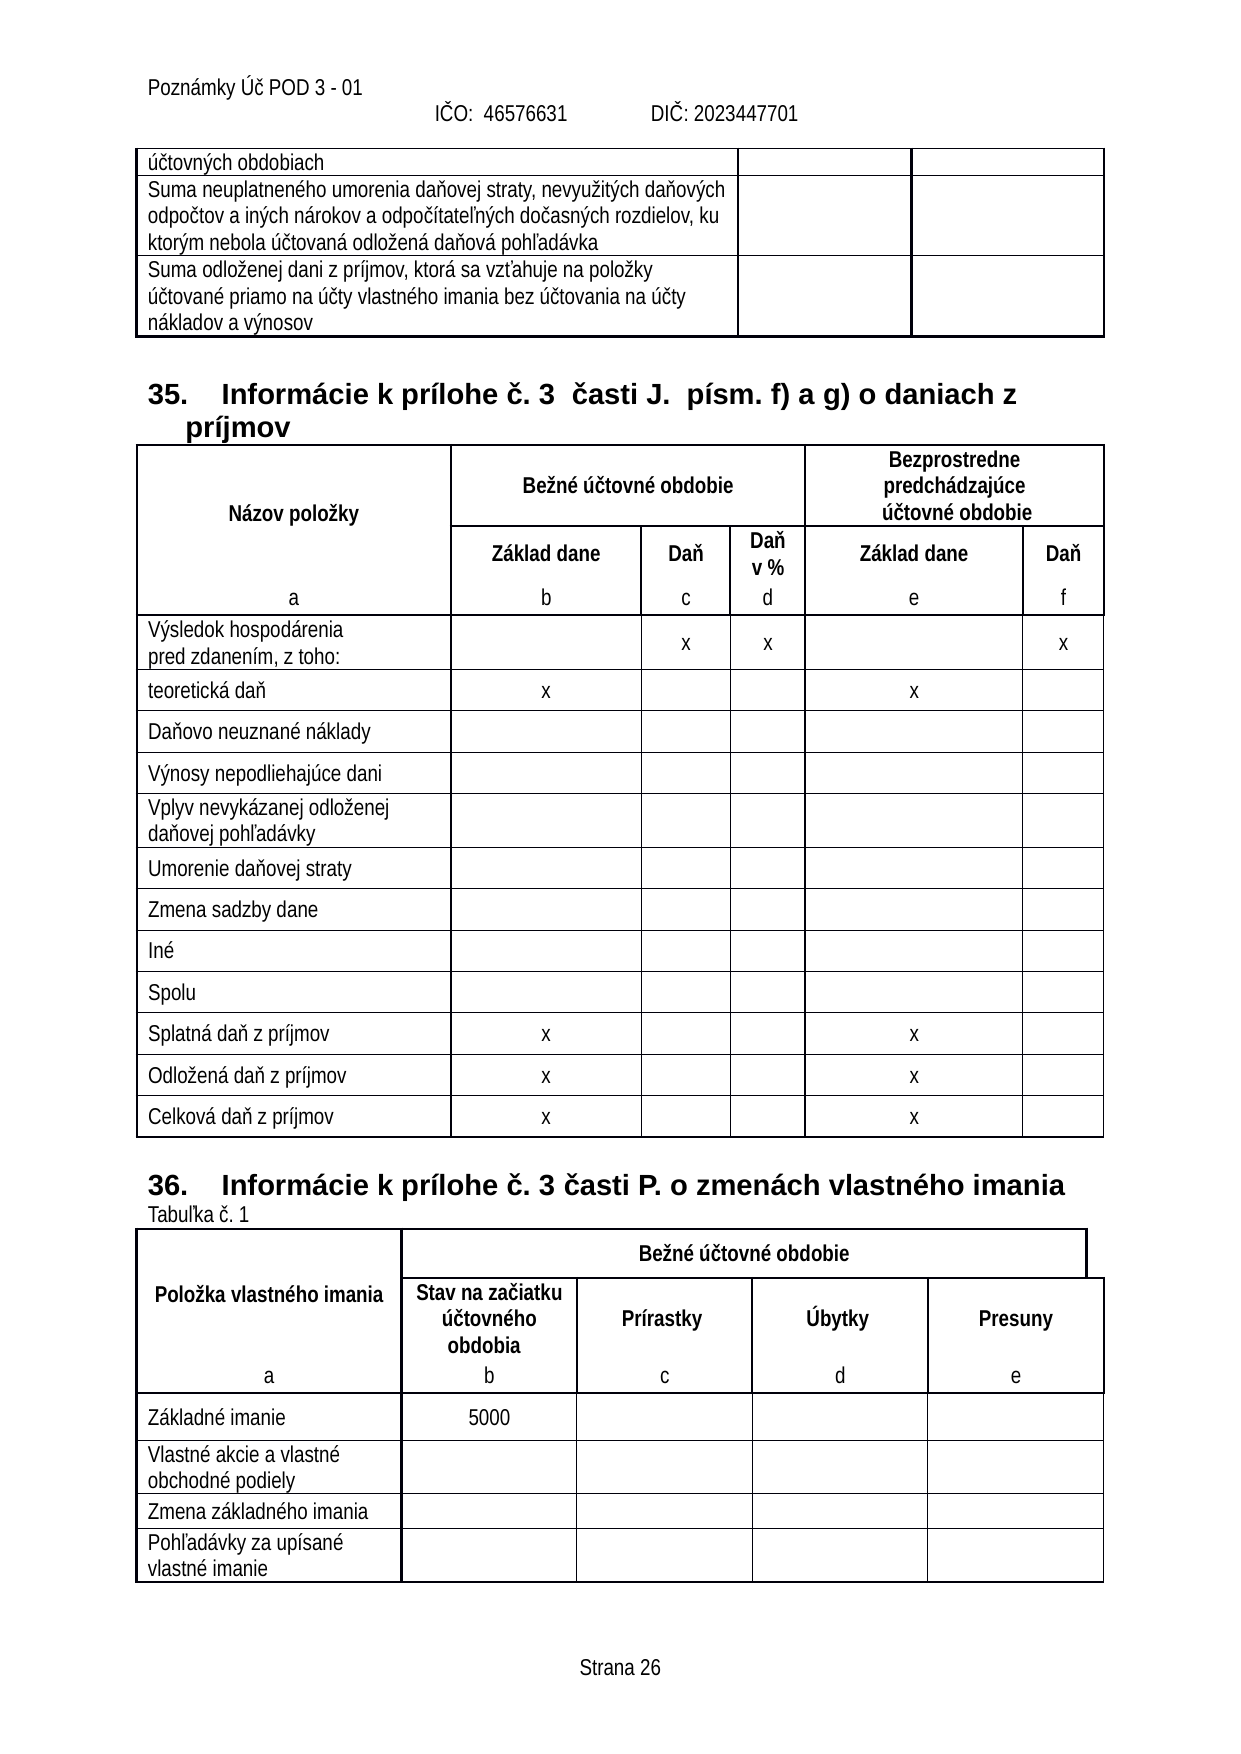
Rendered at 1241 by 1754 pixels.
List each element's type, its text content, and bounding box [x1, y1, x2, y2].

table_cell Presuny [929, 1279, 1103, 1358]
table_cell Daňovo neuznané náklady [138, 711, 450, 752]
table_cell [806, 711, 1022, 752]
table_cell [642, 889, 730, 929]
table_cell [452, 889, 641, 929]
table_cell [928, 1494, 1103, 1528]
table_cell teoretická daň [138, 670, 450, 710]
table_cell x [731, 616, 804, 669]
table_cell Vlastné akcie a vlastné obchodné podiely [138, 1441, 400, 1493]
table_cell Celková daň z príjmov [138, 1096, 450, 1136]
title Informácie k prílohe č. 3 časti P. o zmenách vlastného imania [148, 1168, 1092, 1201]
table_cell Suma odloženej dani z príjmov, ktorá sa vzťahuje na položky účtované priamo na účty vlastného imania bez účtovania na účty nákladov a výnosov [138, 256, 737, 335]
table_cell [806, 794, 1022, 847]
table_cell Umorenie daňovej straty [138, 848, 450, 888]
table_cell [913, 149, 1103, 175]
table_cell [806, 616, 1022, 669]
table_cell Zmena základného imania [138, 1494, 400, 1528]
table_header Názov položky [138, 446, 450, 580]
table_cell b [403, 1358, 576, 1392]
table_cell [731, 711, 804, 752]
table_cell Základ dane [452, 527, 640, 580]
table_cell a [138, 580, 450, 614]
table_cell Stav na začiatku účtovného obdobia [403, 1279, 576, 1358]
table_cell [642, 753, 730, 793]
table_cell [739, 149, 910, 175]
table_cell [577, 1494, 752, 1528]
table_cell [1023, 931, 1103, 971]
table_cell [577, 1441, 752, 1493]
table_cell [577, 1529, 752, 1581]
table_cell Základné imanie [138, 1394, 400, 1439]
table_cell [452, 848, 641, 888]
table_cell [403, 1494, 576, 1528]
table_cell [913, 256, 1103, 335]
table_cell [806, 889, 1022, 929]
table_cell [806, 753, 1022, 793]
table_cell [1023, 848, 1103, 888]
table_cell [1023, 794, 1103, 847]
table_cell Prírastky [578, 1279, 751, 1358]
table_cell a [138, 1358, 400, 1392]
table_header Bežné účtovné obdobie [403, 1230, 1085, 1277]
table_cell [642, 794, 730, 847]
table_cell [642, 972, 730, 1012]
table_cell [753, 1441, 927, 1493]
table_cell x [806, 1013, 1022, 1053]
table_cell [753, 1494, 927, 1528]
table_cell x [806, 1096, 1022, 1136]
table_cell [452, 972, 641, 1012]
table_cell [731, 931, 804, 971]
table_cell Výnosy nepodliehajúce dani [138, 753, 450, 793]
table_cell [1023, 753, 1103, 793]
table_header Bežné účtovné obdobie [452, 446, 804, 525]
table_cell x [806, 670, 1022, 710]
table_cell x [642, 616, 730, 669]
table_cell [452, 931, 641, 971]
table_cell [731, 889, 804, 929]
table_cell e [806, 580, 1022, 614]
table_cell d [753, 1358, 927, 1392]
table_cell Daň [642, 527, 729, 580]
table_cell Iné [138, 931, 450, 971]
table_cell Základ dane [806, 527, 1022, 580]
table_cell [1023, 972, 1103, 1012]
table_cell Splatná daň z príjmov [138, 1013, 450, 1053]
text Tabuľka č. 1 [148, 1201, 1092, 1227]
table_cell [739, 256, 910, 335]
table_cell [731, 848, 804, 888]
table_header Bezprostredne predchádzajúce účtovné obdobie [806, 446, 1103, 525]
table_cell [806, 972, 1022, 1012]
table_cell [753, 1394, 927, 1439]
table_cell [642, 931, 730, 971]
table_cell účtovných obdobiach [138, 149, 737, 175]
table_cell d [731, 580, 804, 614]
table_cell c [578, 1358, 751, 1392]
table_cell Vplyv nevykázanej odloženej daňovej pohľadávky [138, 794, 450, 847]
table_cell [403, 1529, 576, 1581]
table_cell [928, 1394, 1103, 1439]
table_cell [753, 1529, 927, 1581]
table_cell [731, 1055, 804, 1095]
table_cell x [452, 1055, 641, 1095]
table_cell Výsledok hospodárenia pred zdanením, z toho: [138, 616, 450, 669]
table_cell x [452, 1096, 641, 1136]
table_cell [731, 670, 804, 710]
table_cell b [452, 580, 640, 614]
table_cell [928, 1441, 1103, 1493]
table_header Položka vlastného imania [138, 1230, 400, 1358]
table_cell [731, 794, 804, 847]
table_cell [642, 848, 730, 888]
table_cell [642, 1055, 730, 1095]
table_cell [1023, 670, 1103, 710]
table_cell Suma neuplatneného umorenia daňovej straty, nevyužitých daňových odpočtov a iných nárokov a odpočítateľných dočasných rozdielov, ku ktorým nebola účtovaná odložená daňová pohľadávka [138, 176, 737, 255]
table_cell 5000 [403, 1394, 576, 1439]
table_cell [1023, 1055, 1103, 1095]
table_cell [1023, 1096, 1103, 1136]
table_cell [731, 753, 804, 793]
table_cell [452, 616, 641, 669]
table_cell [731, 972, 804, 1012]
table_cell Daň v % [731, 527, 804, 580]
table_cell x [452, 670, 641, 710]
table_cell [452, 753, 641, 793]
table_cell [1023, 889, 1103, 929]
title Informácie k prílohe č. 3 časti J. písm. f) a g) o daniach z príjmov [148, 377, 1092, 444]
table_cell Úbytky [753, 1279, 927, 1358]
table_cell Spolu [138, 972, 450, 1012]
table_cell [452, 711, 641, 752]
table_cell [577, 1394, 752, 1439]
table_cell c [642, 580, 729, 614]
table_cell Odložená daň z príjmov [138, 1055, 450, 1095]
table_cell Zmena sadzby dane [138, 889, 450, 929]
table_cell [403, 1441, 576, 1493]
table_cell x [806, 1055, 1022, 1095]
table_cell [731, 1013, 804, 1053]
table_cell [1023, 711, 1103, 752]
table_cell [642, 670, 730, 710]
table_cell Pohľadávky za upísané vlastné imanie [138, 1529, 400, 1581]
table_cell [913, 176, 1103, 255]
table_cell [739, 176, 910, 255]
table_cell [928, 1529, 1103, 1581]
table_cell f [1024, 580, 1103, 614]
table_cell [642, 711, 730, 752]
table_cell Daň [1024, 527, 1103, 580]
table_cell e [929, 1358, 1103, 1392]
table_cell x [452, 1013, 641, 1053]
table_cell [1023, 1013, 1103, 1053]
table_cell [806, 848, 1022, 888]
table_cell [642, 1096, 730, 1136]
table_cell x [1023, 616, 1103, 669]
table_cell [642, 1013, 730, 1053]
table_header [1088, 1228, 1104, 1277]
table_cell [731, 1096, 804, 1136]
table_cell [452, 794, 641, 847]
table_cell [806, 931, 1022, 971]
